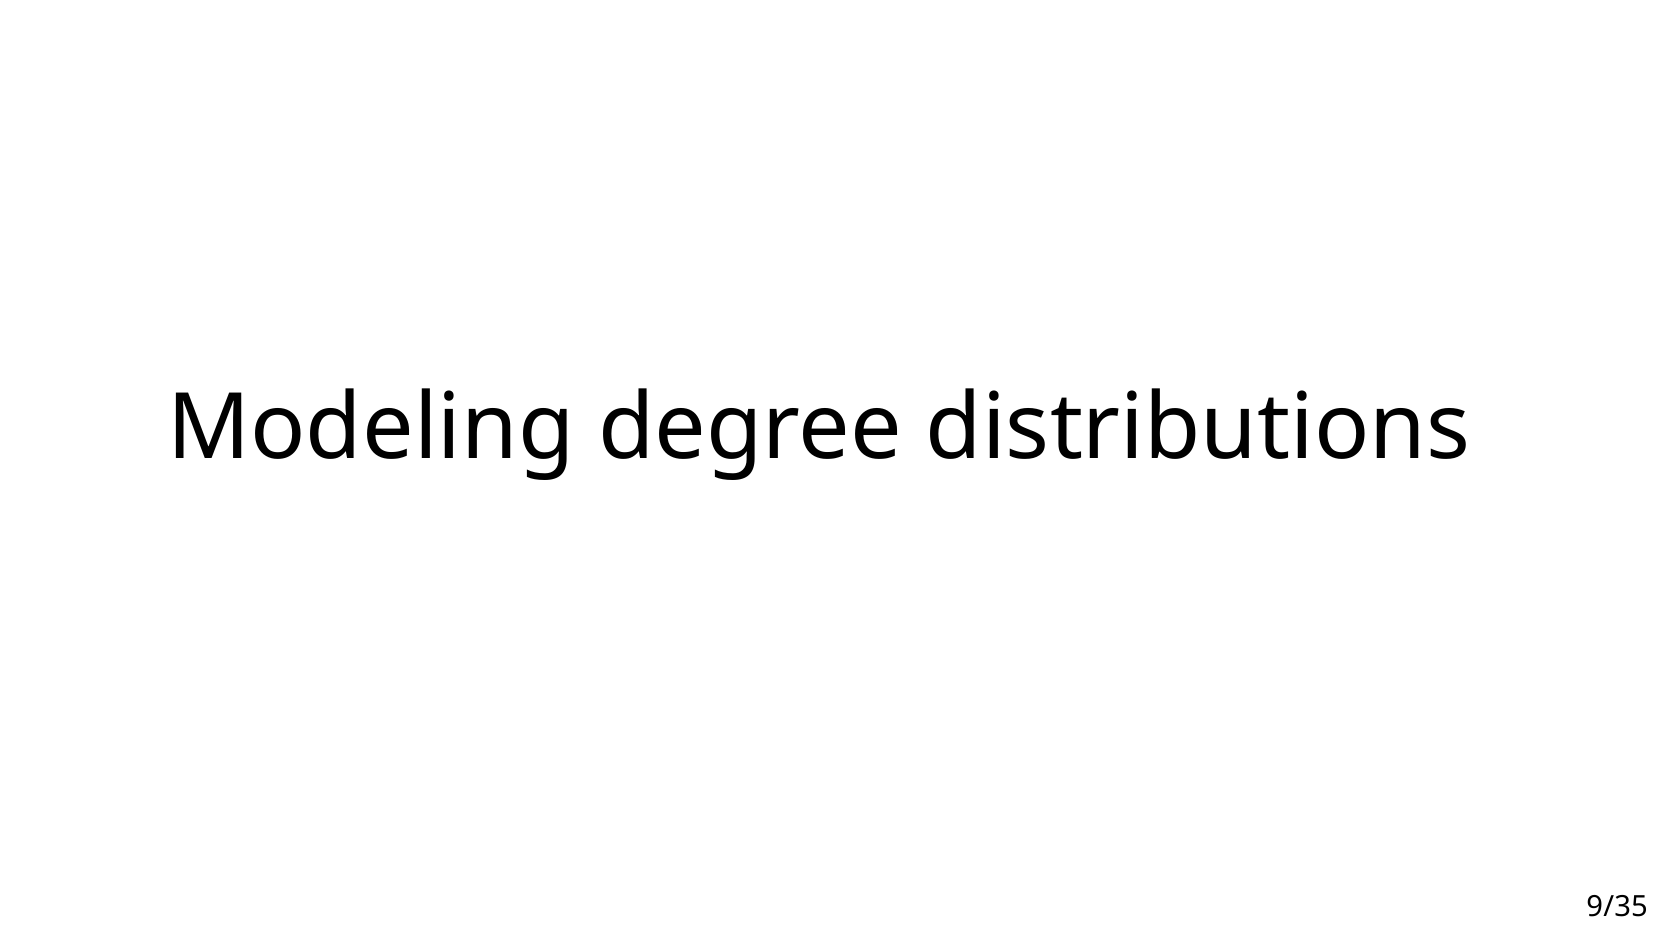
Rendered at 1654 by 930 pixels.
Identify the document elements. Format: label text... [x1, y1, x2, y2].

title Modeling degree distributions [75, 344, 1564, 501]
